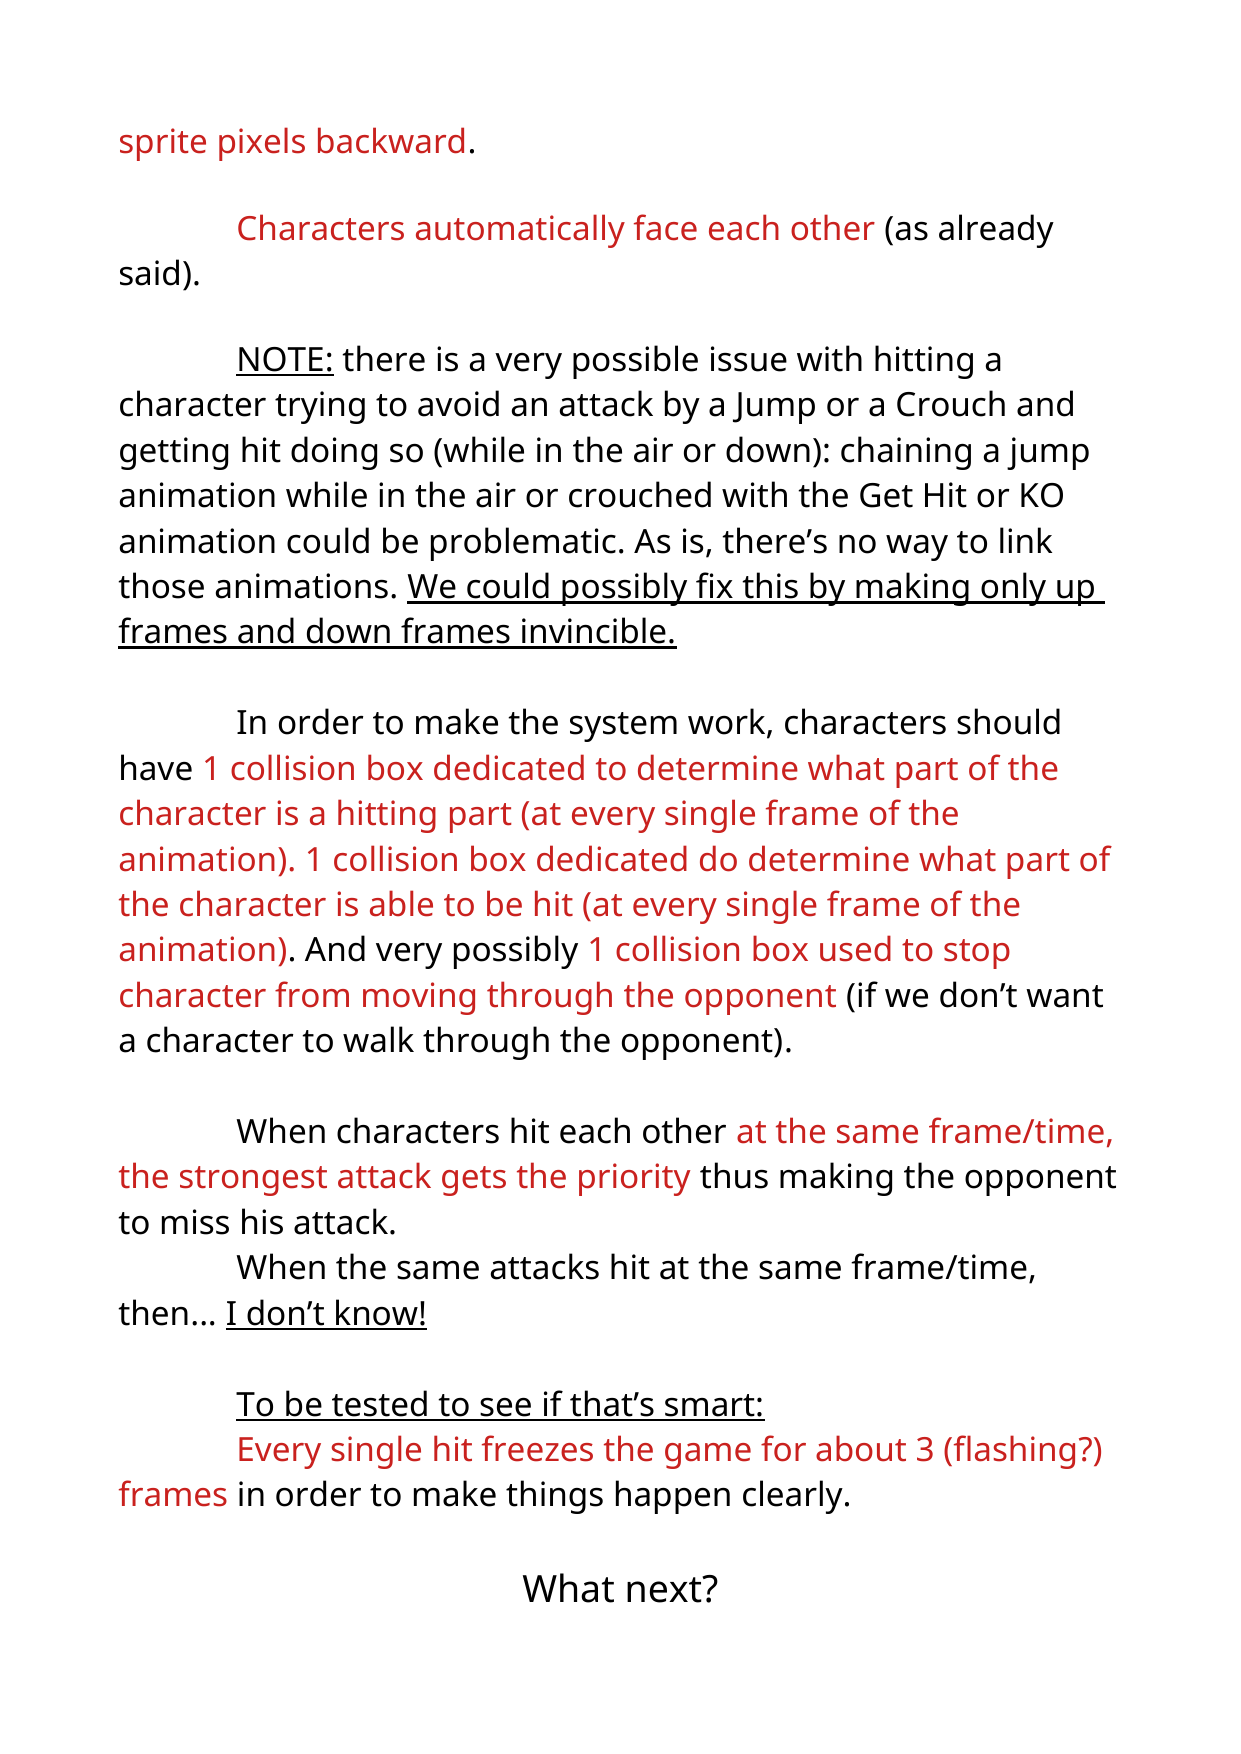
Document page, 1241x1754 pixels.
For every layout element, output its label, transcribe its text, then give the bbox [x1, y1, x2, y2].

text When characters hit each other at the same frame/time, the strongest attack gets the priority thus making the opponent to miss his attack. [118, 1108, 1122, 1244]
text sprite pixels backward. [118, 118, 1122, 163]
text NOTE: there is a very possible issue with hitting a character trying to avoid an attack by a Jump or a Crouch and getting hit doing so (while in the air or down): chaining a jump animation while in the air or crouched with the Get Hit or KO animation could be problematic. As is, there’s no way to link those animations. We could possibly fix this by making only up frames and down frames invincible. [118, 336, 1122, 654]
text What next? [118, 1562, 1122, 1613]
text In order to make the system work, characters should have 1 collision box dedicated to determine what part of the character is a hitting part (at every single frame of the animation). 1 collision box dedicated do determine what part of the character is able to be hit (at every single frame of the animation). And very possibly 1 collision box used to stop character from moving through the opponent (if we don’t want a character to walk through the opponent). [118, 699, 1122, 1062]
text When the same attacks hit at the same frame/time, then... I don’t know! [118, 1244, 1122, 1335]
text To be tested to see if that’s smart: [118, 1380, 1122, 1426]
text Characters automatically face each other (as already said). [118, 204, 1122, 295]
text Every single hit freezes the game for about 3 (flashing?) frames in order to make things happen clearly. [118, 1426, 1122, 1517]
